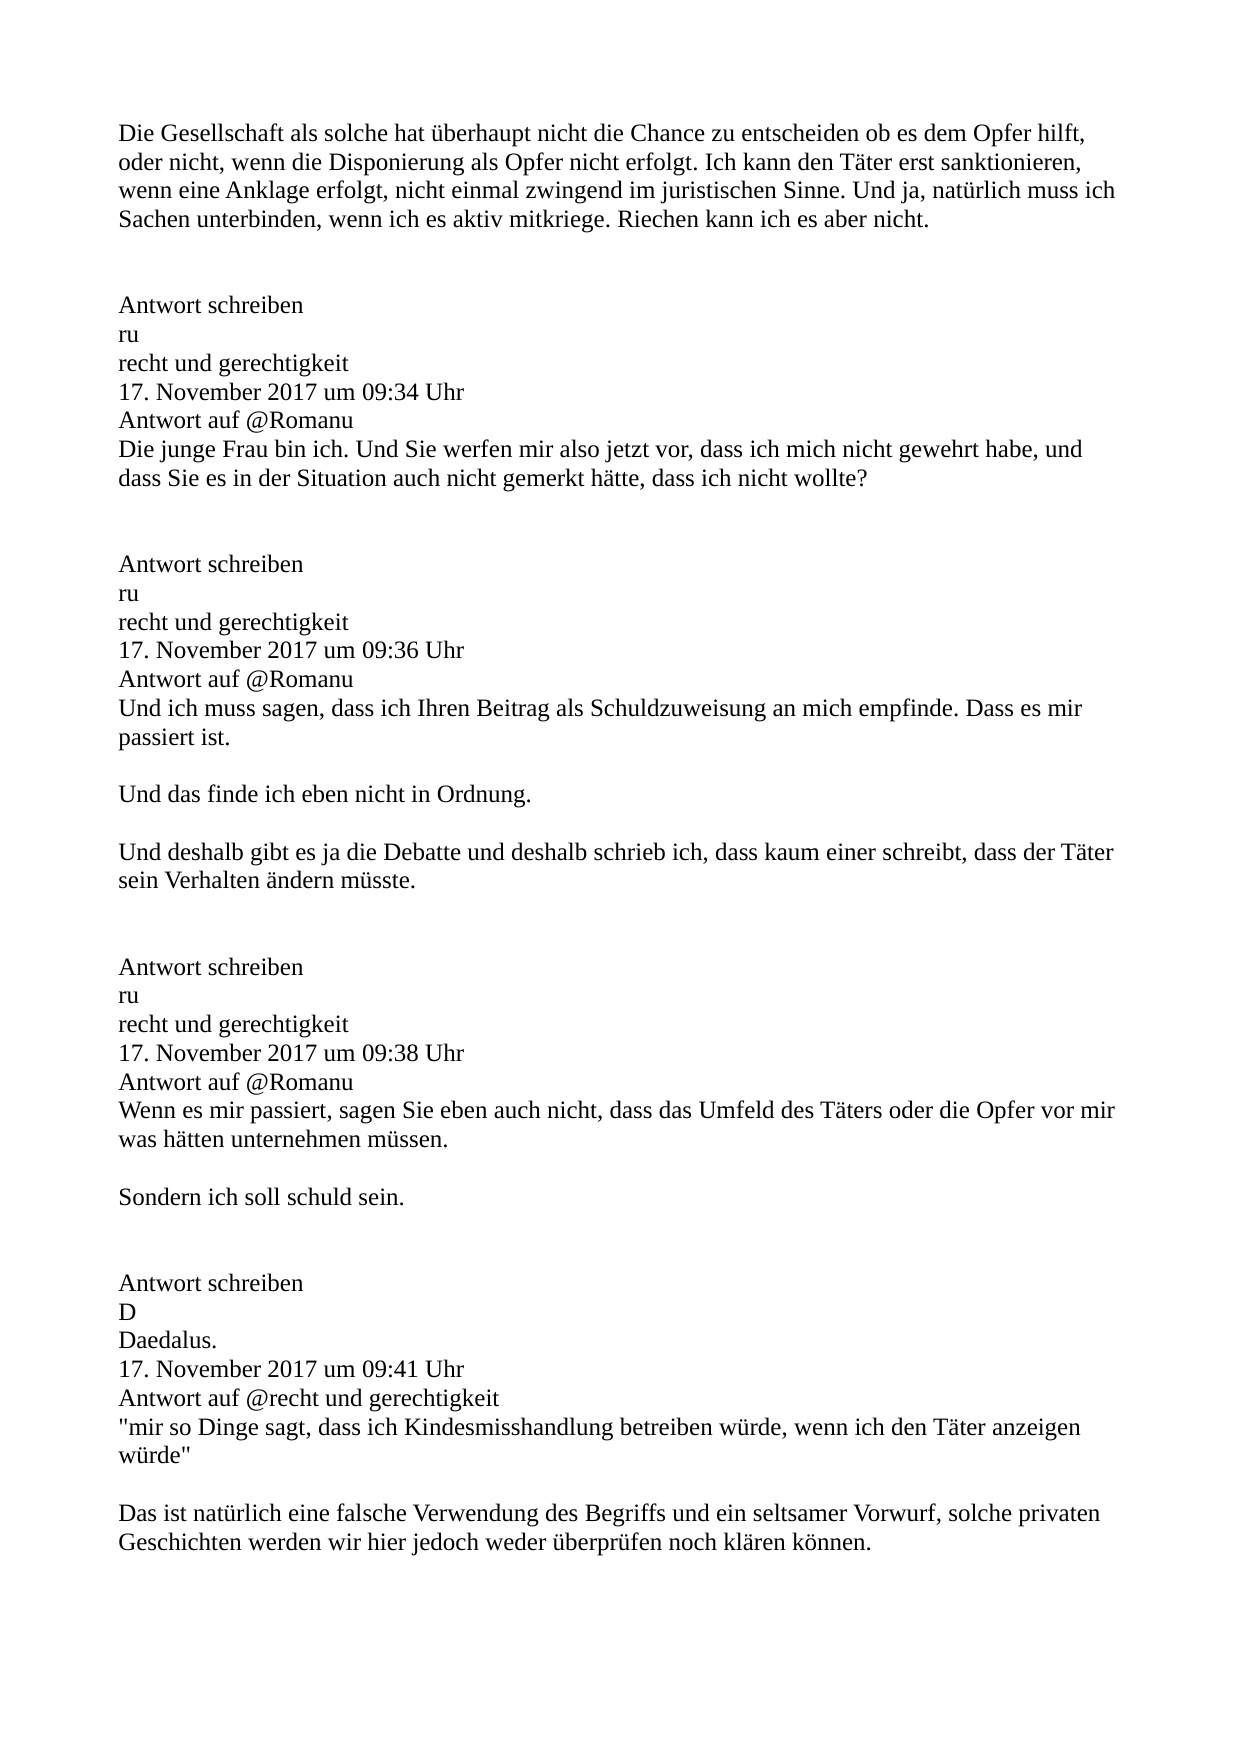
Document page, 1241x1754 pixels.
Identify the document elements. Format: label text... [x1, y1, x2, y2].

text ru [118, 981, 1122, 1009]
text D [118, 1297, 1122, 1326]
text Und deshalb gibt es ja die Debatte und deshalb schrieb ich, dass kaum einer schreibt, dass der Täter sein Verhalten ändern müsste. [118, 837, 1122, 894]
text ru [118, 319, 1122, 348]
text 17. November 2017 um 09:36 Uhr [118, 636, 1122, 664]
text "mir so Dinge sagt, dass ich Kindesmisshandlung betreiben würde, wenn ich den Täter anzeigen würde" [118, 1412, 1122, 1469]
text Antwort schreiben [118, 952, 1122, 981]
text 17. November 2017 um 09:34 Uhr [118, 377, 1122, 406]
text Antwort auf @Romanu [118, 664, 1122, 693]
text Daedalus. [118, 1326, 1122, 1354]
text Antwort schreiben [118, 1268, 1122, 1297]
text recht und gerechtigkeit [118, 348, 1122, 377]
text Das ist natürlich eine falsche Verwendung des Begriffs und ein seltsamer Vorwurf, solche privaten Geschichten werden wir hier jedoch weder überprüfen noch klären können. [118, 1498, 1122, 1556]
text ru [118, 578, 1122, 607]
text Wenn es mir passiert, sagen Sie eben auch nicht, dass das Umfeld des Täters oder die Opfer vor mir was hätten unternehmen müssen. [118, 1096, 1122, 1153]
text recht und gerechtigkeit [118, 607, 1122, 636]
text Antwort auf @Romanu [118, 406, 1122, 434]
text 17. November 2017 um 09:38 Uhr [118, 1038, 1122, 1067]
text Antwort auf @Romanu [118, 1067, 1122, 1096]
text 17. November 2017 um 09:41 Uhr [118, 1354, 1122, 1383]
text Und das finde ich eben nicht in Ordnung. [118, 779, 1122, 808]
text Die Gesellschaft als solche hat überhaupt nicht die Chance zu entscheiden ob es dem Opfer hilft, oder nicht, wenn die Disponierung als Opfer nicht erfolgt. Ich kann den Täter erst sanktionieren, wenn eine Anklage erfolgt, nicht einmal zwingend im juristischen Sinne. Und ja, natürlich muss ich Sachen unterbinden, wenn ich es aktiv mitkriege. Riechen kann ich es aber nicht. [118, 118, 1122, 233]
text recht und gerechtigkeit [118, 1009, 1122, 1038]
text Die junge Frau bin ich. Und Sie werfen mir also jetzt vor, dass ich mich nicht gewehrt habe, und dass Sie es in der Situation auch nicht gemerkt hätte, dass ich nicht wollte? [118, 434, 1122, 492]
text Und ich muss sagen, dass ich Ihren Beitrag als Schuldzuweisung an mich empfinde. Dass es mir passiert ist. [118, 693, 1122, 751]
text Antwort schreiben [118, 549, 1122, 578]
text Antwort auf @recht und gerechtigkeit [118, 1383, 1122, 1412]
text Sondern ich soll schuld sein. [118, 1182, 1122, 1211]
text Antwort schreiben [118, 291, 1122, 319]
